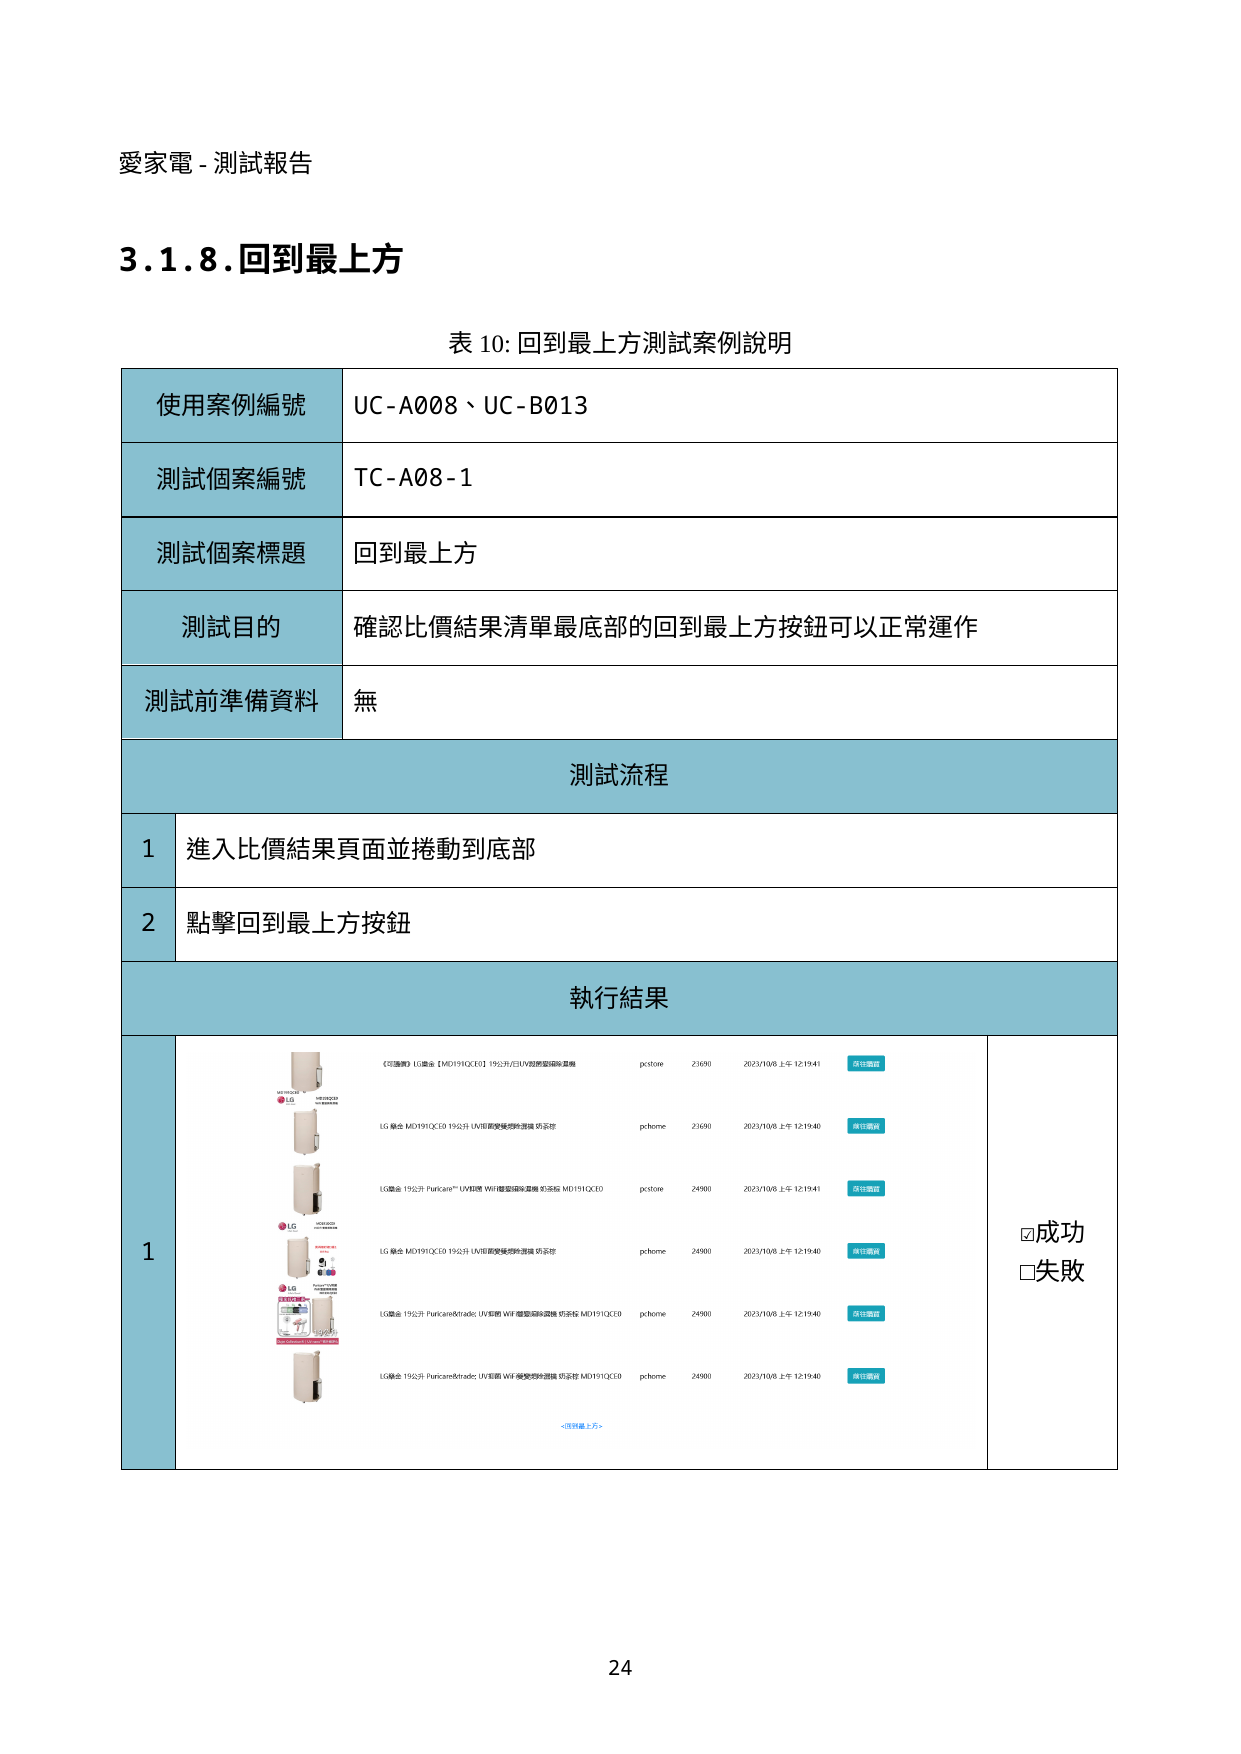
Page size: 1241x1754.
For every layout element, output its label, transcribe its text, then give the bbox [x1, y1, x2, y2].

table_cell 1 [122, 1036, 175, 1469]
table_cell 確認比價結果清單最底部的回到最上方按鈕可以正常運作 [343, 591, 1117, 664]
table_header UC-A008、UC-B013 [343, 369, 1117, 442]
picture [186, 1052, 977, 1449]
table_header 使用案例編號 [122, 369, 342, 442]
table_cell 測試個案標題 [122, 518, 342, 590]
table_cell 測試目的 [122, 591, 342, 664]
text 表 10: 回到最上方測試案例說明 [118, 323, 1122, 359]
table_cell 無 [343, 666, 1117, 738]
subtitle 3.1.8.回到最上方 [118, 232, 1122, 281]
table_cell 1 [122, 814, 175, 887]
table_cell 回到最上方 [343, 518, 1117, 590]
table_cell 測試個案編號 [122, 443, 342, 516]
table_cell 執行結果 [122, 962, 1117, 1035]
table_cell TC-A08-1 [343, 443, 1117, 516]
table_cell 進入比價結果頁面並捲動到底部 [176, 814, 1117, 887]
table_cell 測試前準備資料 [122, 666, 342, 738]
table_cell ☑成功 □失敗 [988, 1036, 1117, 1469]
table_cell [176, 1036, 987, 1469]
table_cell 測試流程 [122, 740, 1117, 813]
table_cell 2 [122, 888, 175, 961]
table_cell 點擊回到最上方按鈕 [176, 888, 1117, 961]
